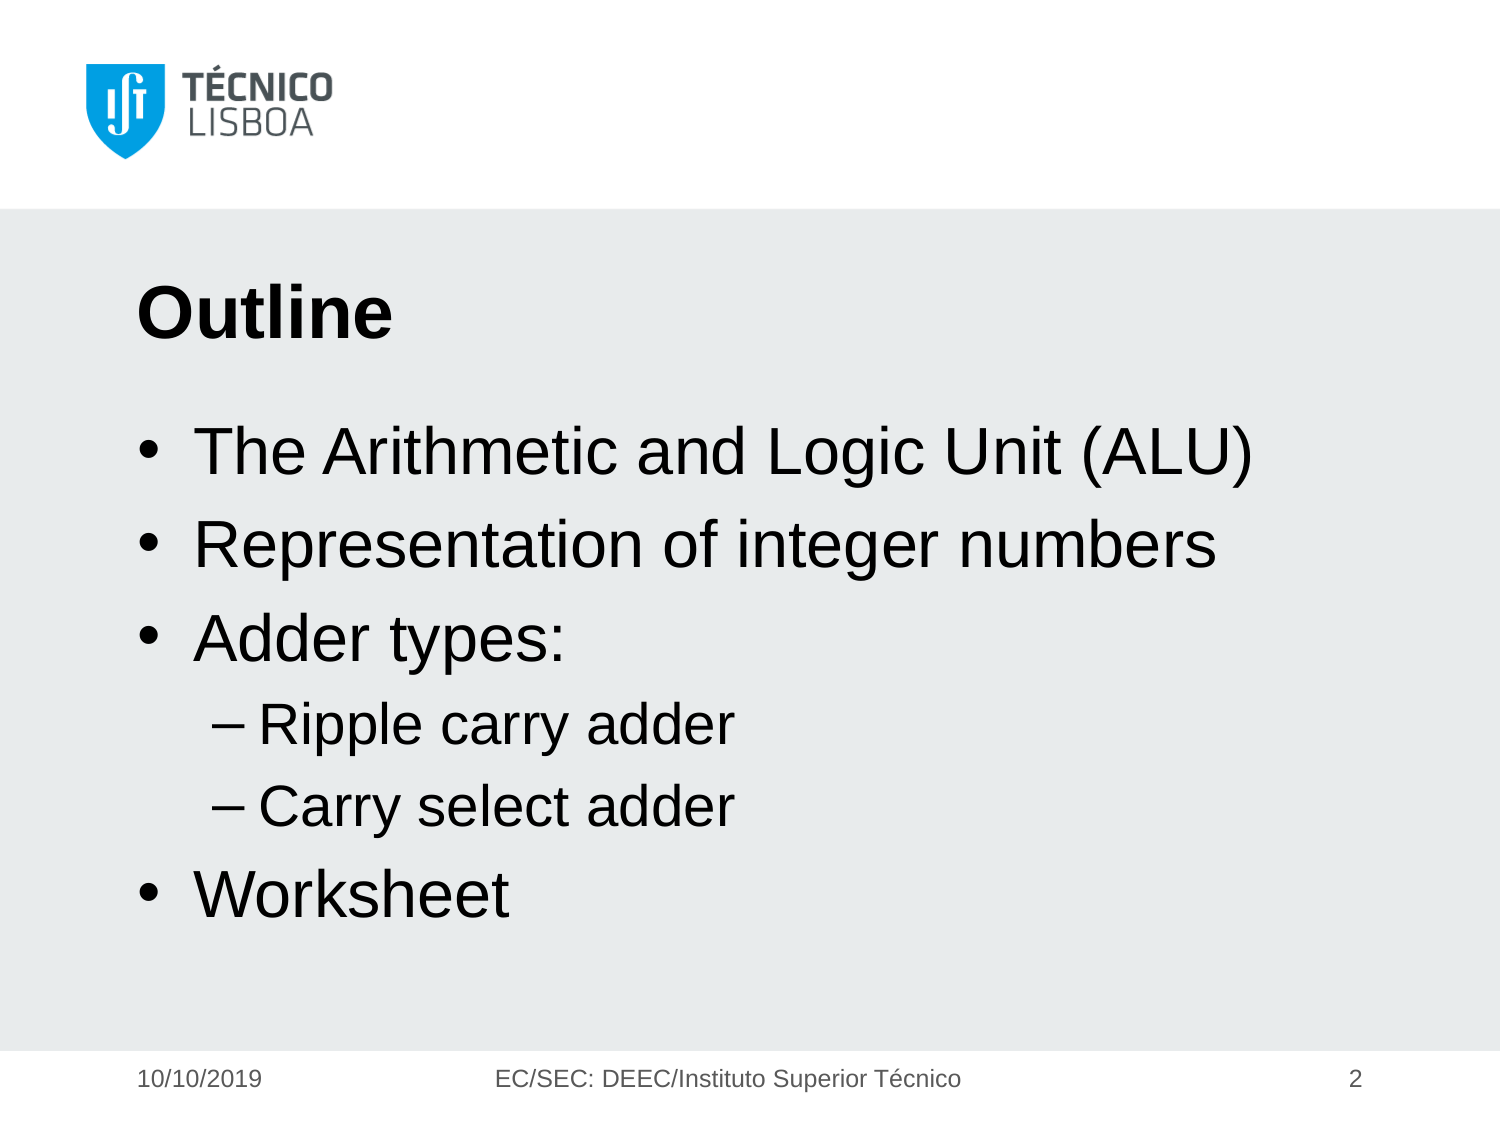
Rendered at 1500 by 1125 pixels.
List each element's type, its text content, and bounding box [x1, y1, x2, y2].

footer EC/SEC: DEEC/Instituto Superior Técnico [476, 1052, 988, 1103]
list The Arithmetic and Logic Unit (ALU) Representation of integer numbers Adder types: Ripple carry adder Carry select adder Worksheet [121, 400, 1445, 1005]
title Outline [121, 237, 1378, 381]
slide_number 10/10/2019 [121, 1052, 425, 1103]
picture [0, 0, 1500, 1125]
slide_number [1077, 1052, 1378, 1103]
